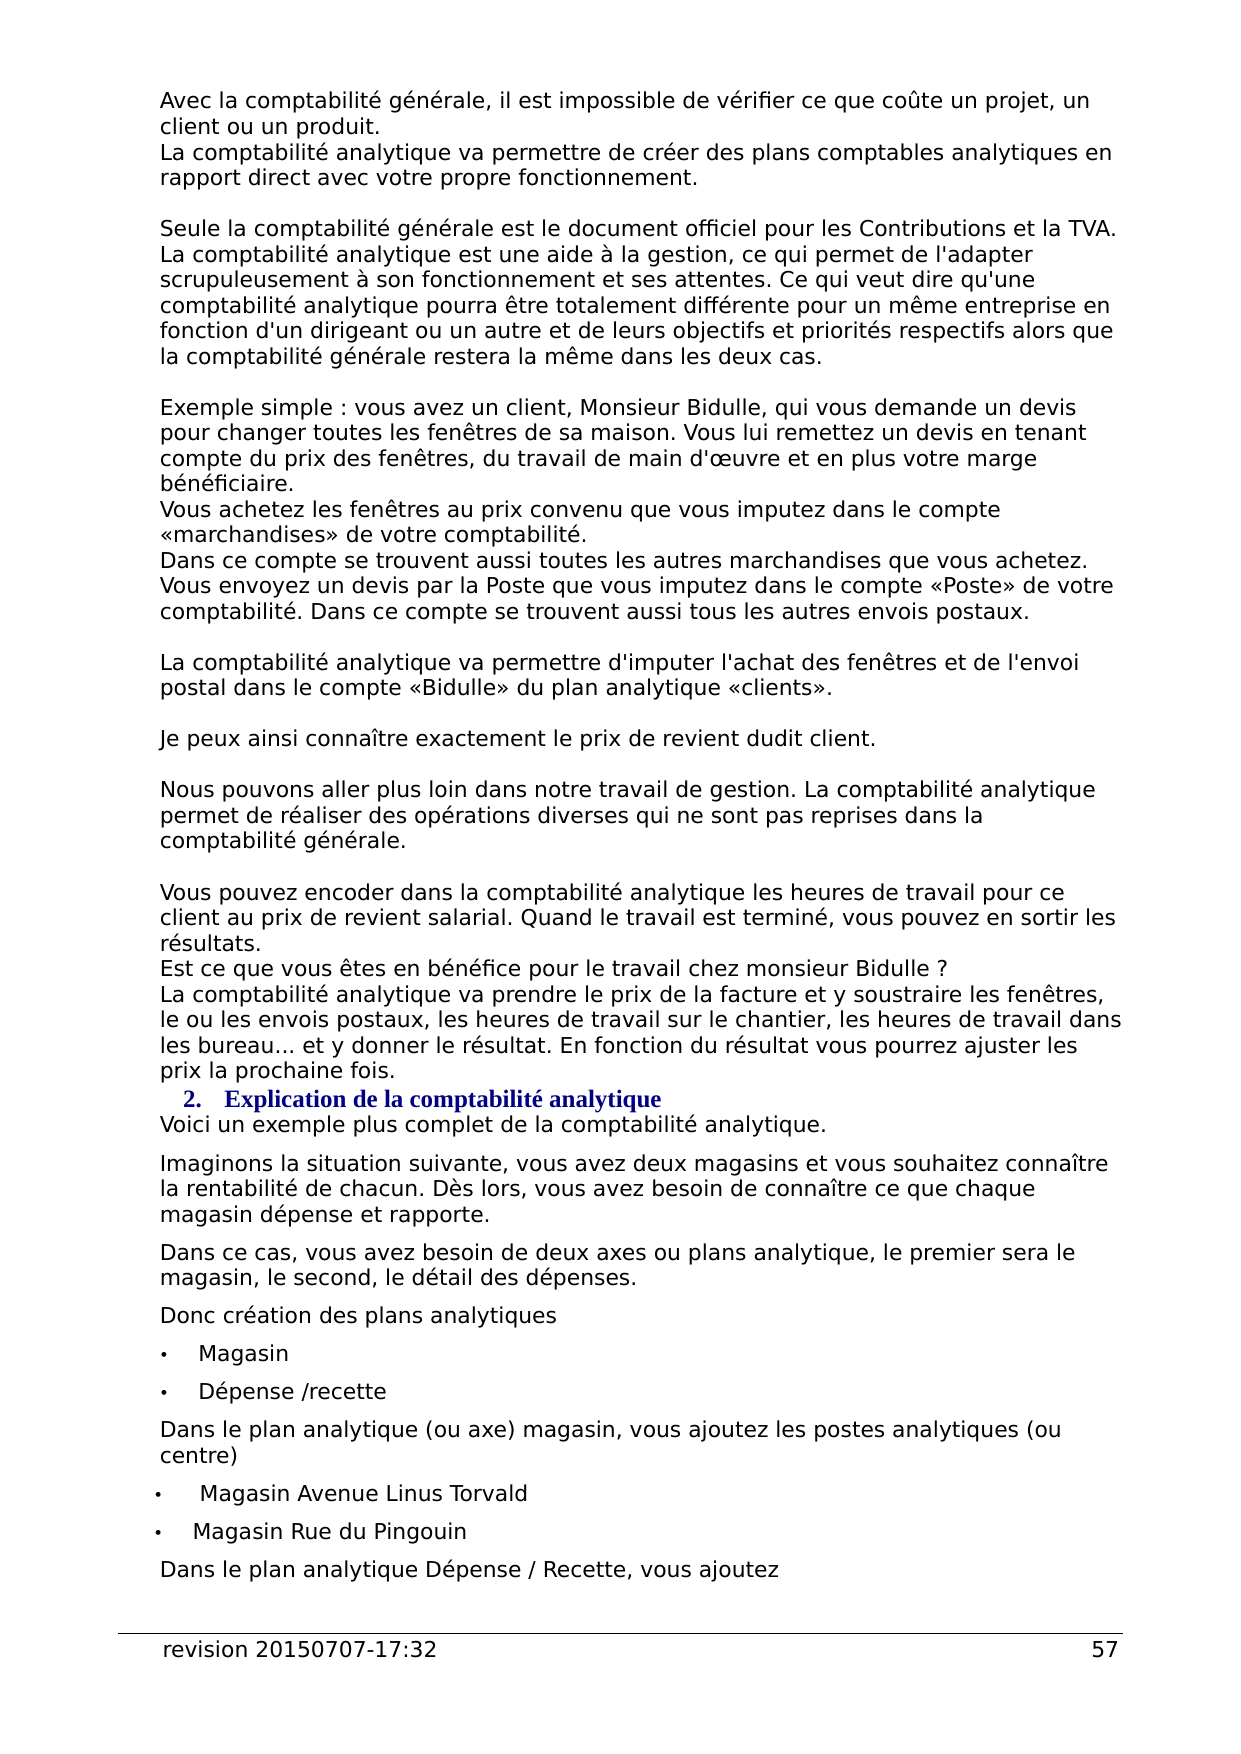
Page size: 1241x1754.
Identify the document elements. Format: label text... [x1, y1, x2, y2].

list Dépense /recette [161, 1379, 1123, 1405]
text Dans le plan analytique (ou axe) magasin, vous ajoutez les postes analytiques (ou centre) [159, 1417, 1123, 1468]
text Je peux ainsi connaître exactement le prix de revient dudit client. [159, 727, 1123, 752]
text Exemple simple : vous avez un client, Monsieur Bidulle, qui vous demande un devis pour changer toutes les fenêtres de sa maison. Vous lui remettez un devis en tenant compte du prix des fenêtres, du travail de main d'œuvre et en plus votre marge bénéficiaire. [159, 395, 1123, 497]
text La comptabilité analytique va permettre de créer des plans comptables analytiques en rapport direct avec votre propre fonctionnement. [159, 139, 1123, 191]
subtitle Explication de la comptabilité analytique [177, 1084, 1123, 1113]
text Dans ce cas, vous avez besoin de deux axes ou plans analytique, le premier sera le magasin, le second, le détail des dépenses. [159, 1240, 1123, 1291]
text Imaginons la situation suivante, vous avez deux magasins et vous souhaitez connaître la rentabilité de chacun. Dès lors, vous avez besoin de connaître ce que chaque magasin dépense et rapporte. [159, 1151, 1123, 1227]
text Avec la comptabilité générale, il est impossible de vérifier ce que coûte un projet, un client ou un produit. [159, 88, 1123, 139]
list Magasin Rue du Pingouin [155, 1519, 1123, 1544]
text Dans ce compte se trouvent aussi toutes les autres marchandises que vous achetez. Vous envoyez un devis par la Poste que vous imputez dans le compte «Poste» de votre comptabilité. Dans ce compte se trouvent aussi tous les autres envois postaux. [159, 548, 1123, 624]
text Voici un exemple plus complet de la comptabilité analytique. [159, 1113, 1123, 1138]
list Magasin [161, 1341, 1123, 1367]
text Vous achetez les fenêtres au prix convenu que vous imputez dans le compte «marchandises» de votre comptabilité. [159, 497, 1123, 548]
list Magasin Avenue Linus Torvald [155, 1481, 1123, 1506]
text Dans le plan analytique Dépense / Recette, vous ajoutez [159, 1557, 1123, 1582]
text La comptabilité analytique va prendre le prix de la facture et y soustraire les fenêtres, le ou les envois postaux, les heures de travail sur le chantier, les heures de travail dans les bureau... et y donner le résultat. En fonction du résultat vous pourrez ajuster les prix la prochaine fois. [159, 982, 1123, 1084]
text Seule la comptabilité générale est le document officiel pour les Contributions et la TVA. La comptabilité analytique est une aide à la gestion, ce qui permet de l'adapter scrupuleusement à son fonctionnement et ses attentes. Ce qui veut dire qu'une comptabilité analytique pourra être totalement différente pour un même entreprise en fonction d'un dirigeant ou un autre et de leurs objectifs et priorités respectifs alors que la comptabilité générale restera la même dans les deux cas. [159, 216, 1123, 369]
text Est ce que vous êtes en bénéfice pour le travail chez monsieur Bidulle ? [159, 956, 1123, 982]
text Vous pouvez encoder dans la comptabilité analytique les heures de travail pour ce client au prix de revient salarial. Quand le travail est terminé, vous pouvez en sortir les résultats. [159, 880, 1123, 956]
text Nous pouvons aller plus loin dans notre travail de gestion. La comptabilité analytique permet de réaliser des opérations diverses qui ne sont pas reprises dans la comptabilité générale. [159, 778, 1123, 854]
text Donc création des plans analytiques [159, 1303, 1123, 1329]
text La comptabilité analytique va permettre d'imputer l'achat des fenêtres et de l'envoi postal dans le compte «Bidulle» du plan analytique «clients». [159, 650, 1123, 701]
